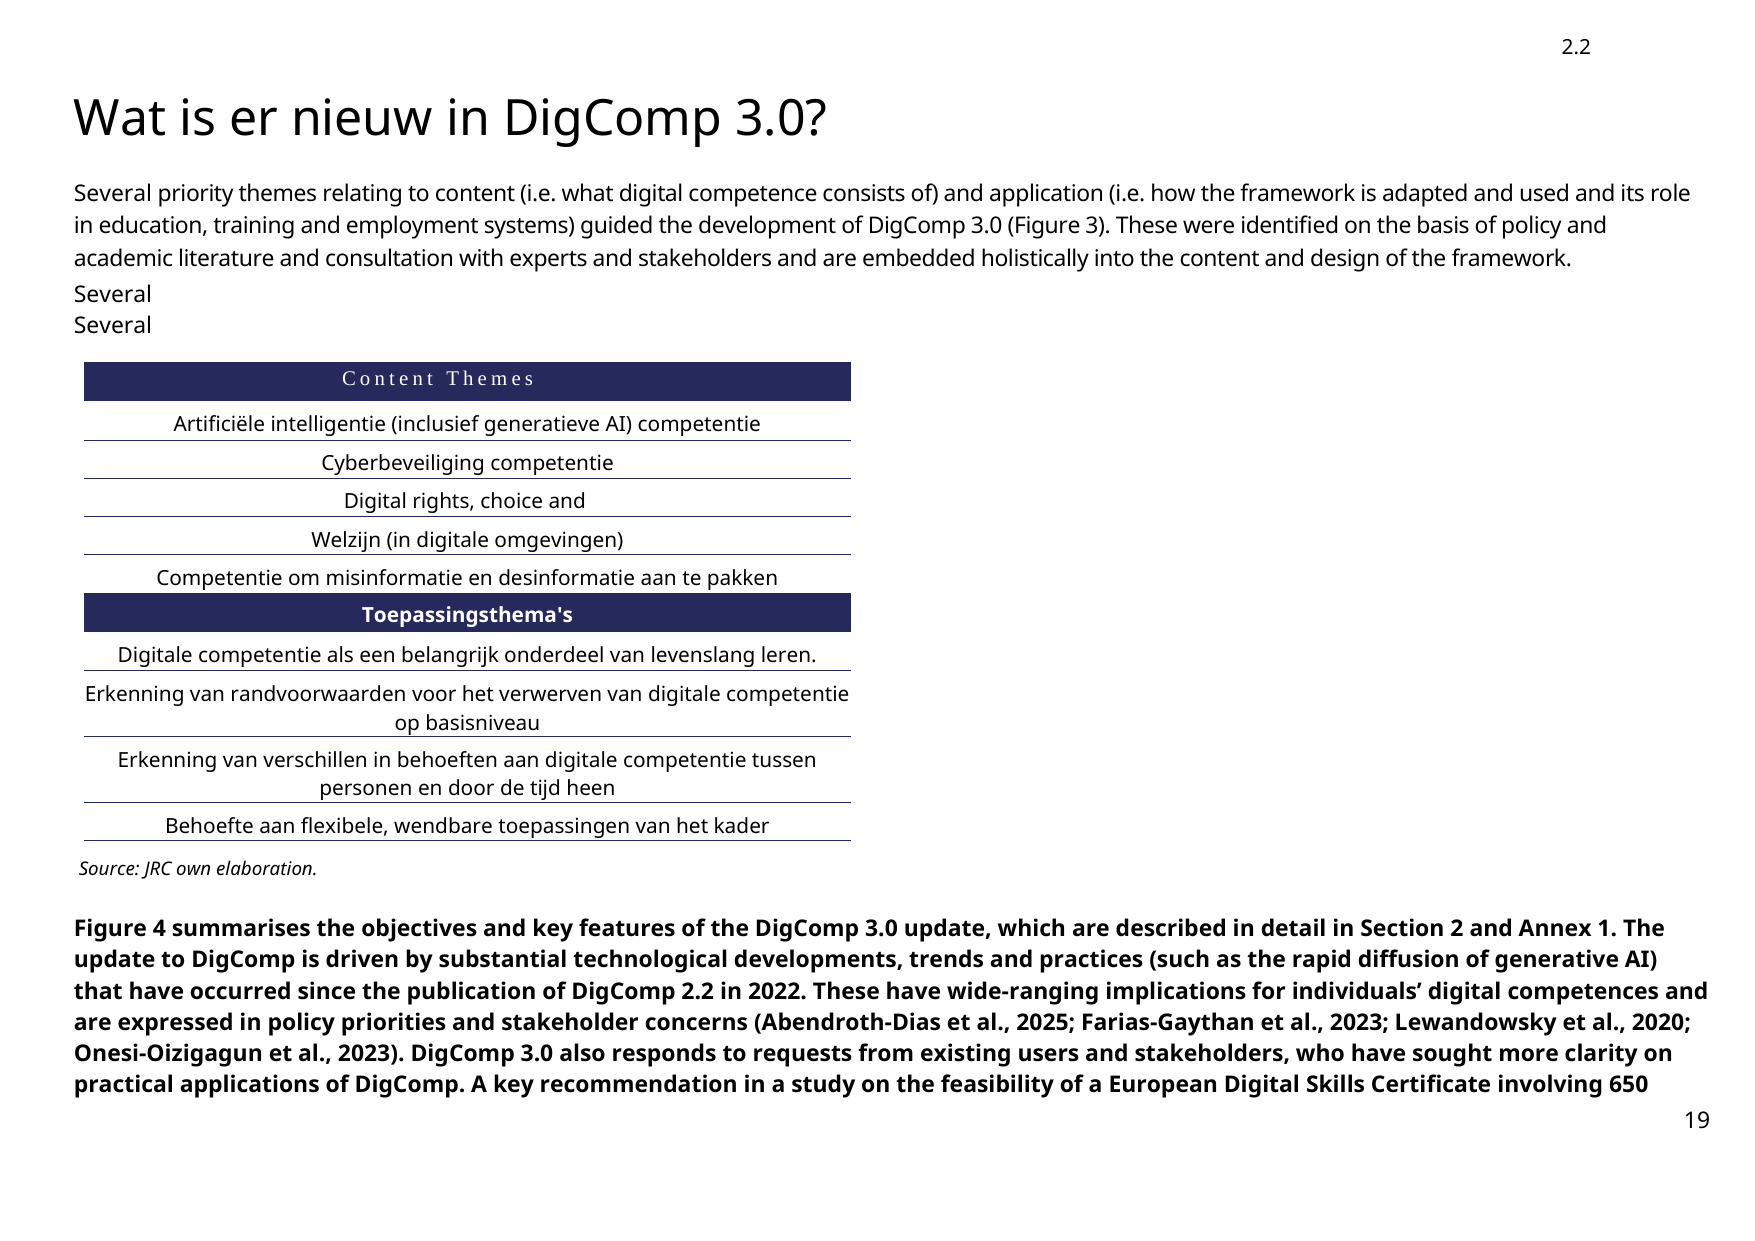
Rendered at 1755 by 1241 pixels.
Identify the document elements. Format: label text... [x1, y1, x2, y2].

text Figure 4 summarises the objectives and key features of the DigComp 3.0 update, which are described in detail in Section 2 and Annex 1. The update to DigComp is driven by substantial technological developments, trends and practices (such as the rapid diffusion of generative AI) that have occurred since the publication of DigComp 2.2 in 2022. These have wide-ranging implications for individuals’ digital competences and are expressed in policy priorities and stakeholder concerns (Abendroth-Dias et al., 2025; Farias-Gaythan et al., 2023; Lewandowsky et al., 2020; Onesi-Oizigagun et al., 2023). DigComp 3.0 also responds to requests from existing users and stakeholders, who have sought more clarity on practical applications of DigComp. A key recommendation in a study on the feasibility of a European Digital Skills Certificate involving 650 [74, 912, 1710, 1100]
subtitle Wat is er nieuw in DigComp 3.0? [74, 82, 1710, 150]
table_cell Behoefte aan flexibele, wendbare toepassingen van het kader [84, 803, 851, 840]
table_cell Digital rights, choice and [84, 479, 851, 516]
table_cell Erkenning van randvoorwaarden voor het verwerven van digitale competentie op basisniveau [84, 671, 851, 736]
text Source: JRC own elaboration. [78, 855, 1710, 881]
table_cell Competentie om misinformatie en desinformatie aan te pakken [84, 555, 851, 592]
table_header Content Themes [84, 362, 851, 401]
table_cell Artificiële intelligentie (inclusief generatieve AI) competentie [84, 401, 851, 439]
table_cell Toepassingsthema's [84, 593, 851, 632]
table_cell Cyberbeveiliging competentie [84, 441, 851, 478]
text Several [74, 309, 1710, 340]
table_cell Digitale competentie als een belangrijk onderdeel van levenslang leren. [84, 632, 851, 670]
table_cell Welzijn (in digitale omgevingen) [84, 517, 851, 554]
table_cell Erkenning van verschillen in behoeften aan digitale competentie tussen personen en door de tijd heen [84, 737, 851, 802]
text Several [74, 278, 1710, 309]
text Several priority themes relating to content (i.e. what digital competence consists of) and application (i.e. how the framework is adapted and used and its role in education, training and employment systems) guided the development of DigComp 3.0 (Figure 3). These were identified on the basis of policy and academic literature and consultation with experts and stakeholders and are embedded holistically into the content and design of the framework. [74, 176, 1710, 273]
